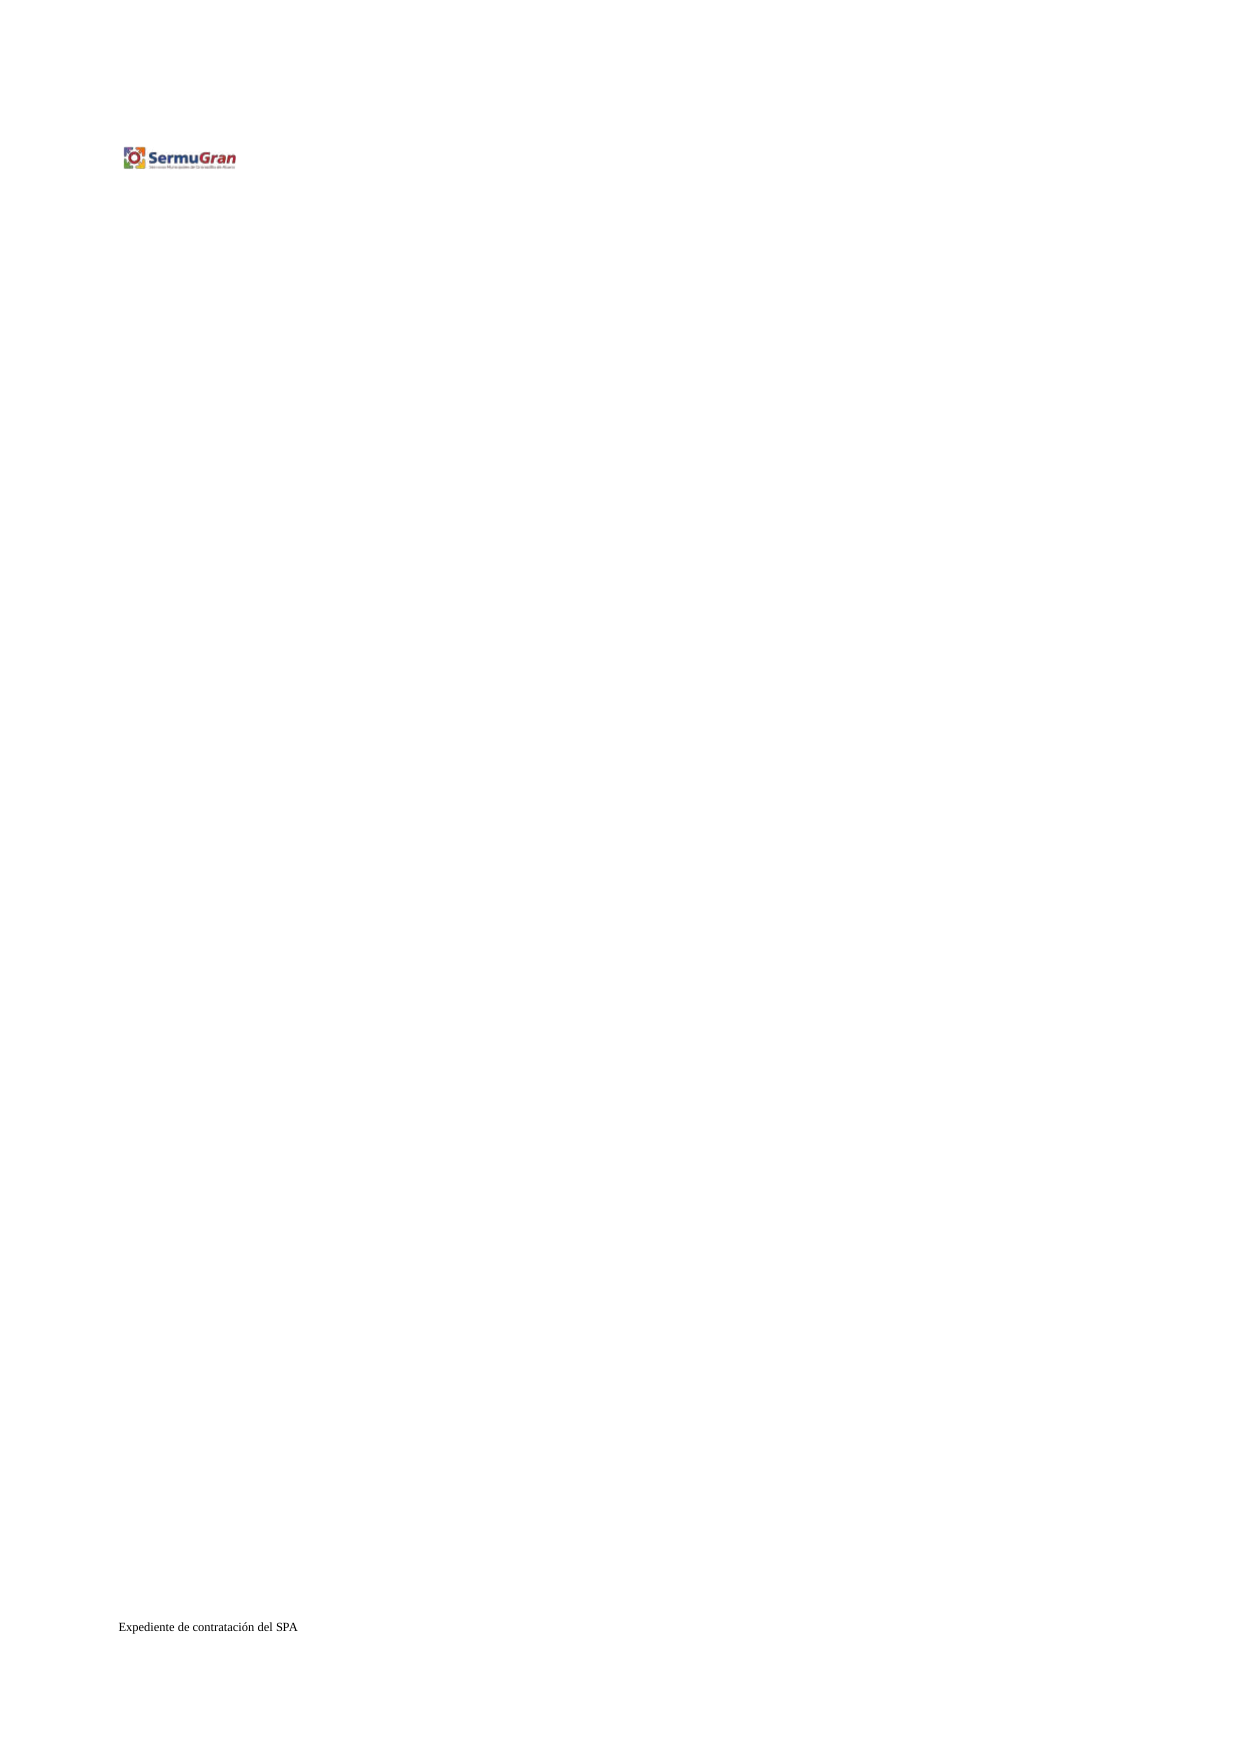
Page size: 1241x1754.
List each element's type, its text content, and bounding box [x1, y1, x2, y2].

text Expediente de contratación del SPA [118, 1620, 1137, 1634]
picture [118, 137, 241, 181]
